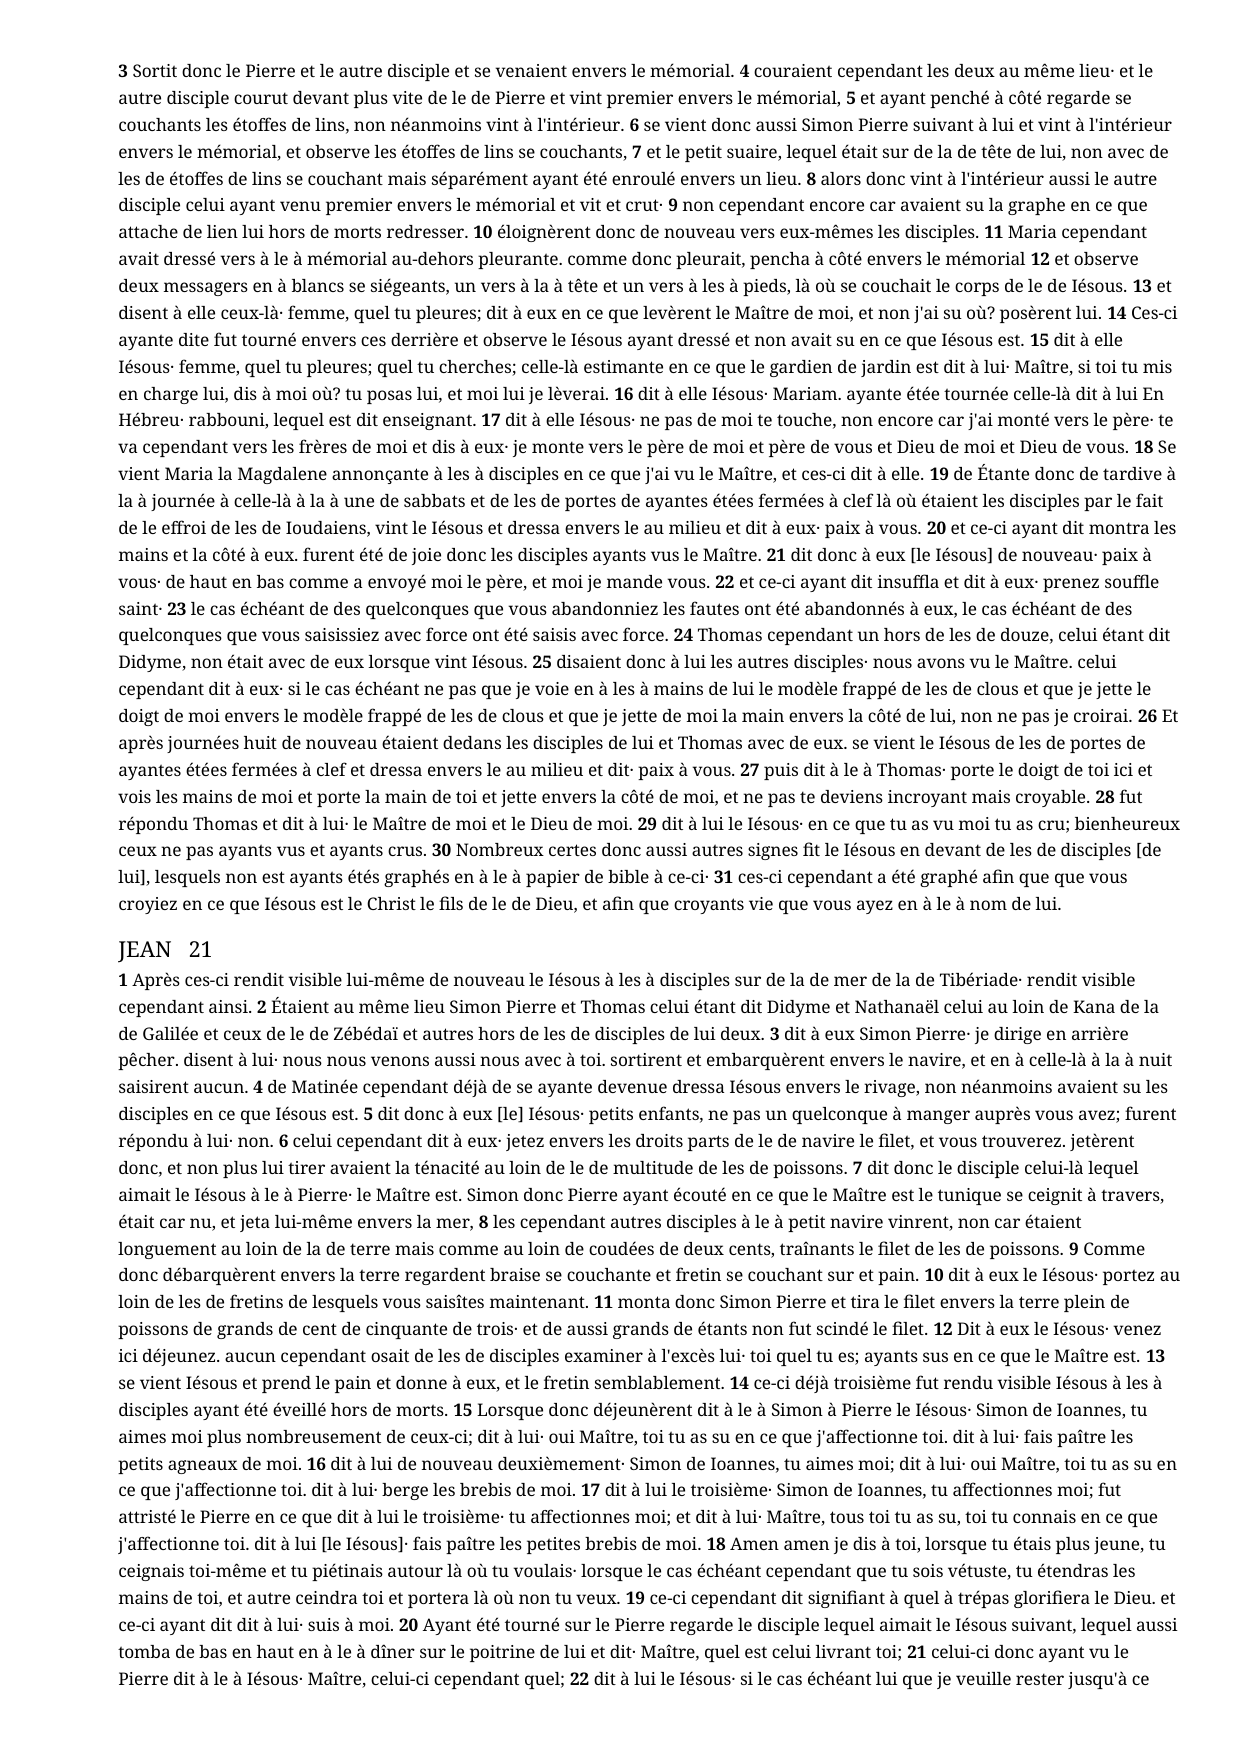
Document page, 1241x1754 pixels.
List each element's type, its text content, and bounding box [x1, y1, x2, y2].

text JEAN 21 [118, 934, 1181, 963]
text 3 Sortit donc le Pierre et le autre disciple et se venaient envers le mémorial. 4 couraient cependant les deux au même lieu· et le autre disciple courut devant plus vite de le de Pierre et vint premier envers le mémorial, 5 et ayant penché à côté regarde se couchants les étoffes de lins, non néanmoins vint à l'intérieur. 6 se vient donc aussi Simon Pierre suivant à lui et vint à l'intérieur envers le mémorial, et observe les étoffes de lins se couchants, 7 et le petit suaire, lequel était sur de la de tête de lui, non avec de les de étoffes de lins se couchant mais séparément ayant été enroulé envers un lieu. 8 alors donc vint à l'intérieur aussi le autre disciple celui ayant venu premier envers le mémorial et vit et crut· 9 non cependant encore car avaient su la graphe en ce que attache de lien lui hors de morts redresser. 10 éloignèrent donc de nouveau vers eux-mêmes les disciples. 11 Maria cependant avait dressé vers à le à mémorial au-dehors pleurante. comme donc pleurait, pencha à côté envers le mémorial 12 et observe deux messagers en à blancs se siégeants, un vers à la à tête et un vers à les à pieds, là où se couchait le corps de le de Iésous. 13 et disent à elle ceux-là· femme, quel tu pleures; dit à eux en ce que levèrent le Maître de moi, et non j'ai su où? posèrent lui. 14 Ces-ci ayante dite fut tourné envers ces derrière et observe le Iésous ayant dressé et non avait su en ce que Iésous est. 15 dit à elle Iésous· femme, quel tu pleures; quel tu cherches; celle-là estimante en ce que le gardien de jardin est dit à lui· Maître, si toi tu mis en charge lui, dis à moi où? tu posas lui, et moi lui je lèverai. 16 dit à elle Iésous· Mariam. ayante étée tournée celle-là dit à lui En Hébreu· rabbouni, lequel est dit enseignant. 17 dit à elle Iésous· ne pas de moi te touche, non encore car j'ai monté vers le père· te va cependant vers les frères de moi et dis à eux· je monte vers le père de moi et père de vous et Dieu de moi et Dieu de vous. 18 Se vient Maria la Magdalene annonçante à les à disciples en ce que j'ai vu le Maître, et ces-ci dit à elle. 19 de Étante donc de tardive à la à journée à celle-là à la à une de sabbats et de les de portes de ayantes étées fermées à clef là où étaient les disciples par le fait de le effroi de les de Ioudaiens, vint le Iésous et dressa envers le au milieu et dit à eux· paix à vous. 20 et ce-ci ayant dit montra les mains et la côté à eux. furent été de joie donc les disciples ayants vus le Maître. 21 dit donc à eux [le Iésous] de nouveau· paix à vous· de haut en bas comme a envoyé moi le père, et moi je mande vous. 22 et ce-ci ayant dit insuffla et dit à eux· prenez souffle saint· 23 le cas échéant de des quelconques que vous abandonniez les fautes ont été abandonnés à eux, le cas échéant de des quelconques que vous saisissiez avec force ont été saisis avec force. 24 Thomas cependant un hors de les de douze, celui étant dit Didyme, non était avec de eux lorsque vint Iésous. 25 disaient donc à lui les autres disciples· nous avons vu le Maître. celui cependant dit à eux· si le cas échéant ne pas que je voie en à les à mains de lui le modèle frappé de les de clous et que je jette le doigt de moi envers le modèle frappé de les de clous et que je jette de moi la main envers la côté de lui, non ne pas je croirai. 26 Et après journées huit de nouveau étaient dedans les disciples de lui et Thomas avec de eux. se vient le Iésous de les de portes de ayantes étées fermées à clef et dressa envers le au milieu et dit· paix à vous. 27 puis dit à le à Thomas· porte le doigt de toi ici et vois les mains de moi et porte la main de toi et jette envers la côté de moi, et ne pas te deviens incroyant mais croyable. 28 fut répondu Thomas et dit à lui· le Maître de moi et le Dieu de moi. 29 dit à lui le Iésous· en ce que tu as vu moi tu as cru; bienheureux ceux ne pas ayants vus et ayants crus. 30 Nombreux certes donc aussi autres signes fit le Iésous en devant de les de disciples [de lui], lesquels non est ayants étés graphés en à le à papier de bible à ce-ci· 31 ces-ci cependant a été graphé afin que que vous croyiez en ce que Iésous est le Christ le fils de le de Dieu, et afin que croyants vie que vous ayez en à le à nom de lui. [118, 59, 1181, 916]
text 1 Après ces-ci rendit visible lui-même de nouveau le Iésous à les à disciples sur de la de mer de la de Tibériade· rendit visible cependant ainsi. 2 Étaient au même lieu Simon Pierre et Thomas celui étant dit Didyme et Nathanaël celui au loin de Kana de la de Galilée et ceux de le de Zébédaï et autres hors de les de disciples de lui deux. 3 dit à eux Simon Pierre· je dirige en arrière pêcher. disent à lui· nous nous venons aussi nous avec à toi. sortirent et embarquèrent envers le navire, et en à celle-là à la à nuit saisirent aucun. 4 de Matinée cependant déjà de se ayante devenue dressa Iésous envers le rivage, non néanmoins avaient su les disciples en ce que Iésous est. 5 dit donc à eux [le] Iésous· petits enfants, ne pas un quelconque à manger auprès vous avez; furent répondu à lui· non. 6 celui cependant dit à eux· jetez envers les droits parts de le de navire le filet, et vous trouverez. jetèrent donc, et non plus lui tirer avaient la ténacité au loin de le de multitude de les de poissons. 7 dit donc le disciple celui-là lequel aimait le Iésous à le à Pierre· le Maître est. Simon donc Pierre ayant écouté en ce que le Maître est le tunique se ceignit à travers, était car nu, et jeta lui-même envers la mer, 8 les cependant autres disciples à le à petit navire vinrent, non car étaient longuement au loin de la de terre mais comme au loin de coudées de deux cents, traînants le filet de les de poissons. 9 Comme donc débarquèrent envers la terre regardent braise se couchante et fretin se couchant sur et pain. 10 dit à eux le Iésous· portez au loin de les de fretins de lesquels vous saisîtes maintenant. 11 monta donc Simon Pierre et tira le filet envers la terre plein de poissons de grands de cent de cinquante de trois· et de aussi grands de étants non fut scindé le filet. 12 Dit à eux le Iésous· venez ici déjeunez. aucun cependant osait de les de disciples examiner à l'excès lui· toi quel tu es; ayants sus en ce que le Maître est. 13 se vient Iésous et prend le pain et donne à eux, et le fretin semblablement. 14 ce-ci déjà troisième fut rendu visible Iésous à les à disciples ayant été éveillé hors de morts. 15 Lorsque donc déjeunèrent dit à le à Simon à Pierre le Iésous· Simon de Ioannes, tu aimes moi plus nombreusement de ceux-ci; dit à lui· oui Maître, toi tu as su en ce que j'affectionne toi. dit à lui· fais paître les petits agneaux de moi. 16 dit à lui de nouveau deuxièmement· Simon de Ioannes, tu aimes moi; dit à lui· oui Maître, toi tu as su en ce que j'affectionne toi. dit à lui· berge les brebis de moi. 17 dit à lui le troisième· Simon de Ioannes, tu affectionnes moi; fut attristé le Pierre en ce que dit à lui le troisième· tu affectionnes moi; et dit à lui· Maître, tous toi tu as su, toi tu connais en ce que j'affectionne toi. dit à lui [le Iésous]· fais paître les petites brebis de moi. 18 Amen amen je dis à toi, lorsque tu étais plus jeune, tu ceignais toi-même et tu piétinais autour là où tu voulais· lorsque le cas échéant cependant que tu sois vétuste, tu étendras les mains de toi, et autre ceindra toi et portera là où non tu veux. 19 ce-ci cependant dit signifiant à quel à trépas glorifiera le Dieu. et ce-ci ayant dit dit à lui· suis à moi. 20 Ayant été tourné sur le Pierre regarde le disciple lequel aimait le Iésous suivant, lequel aussi tomba de bas en haut en à le à dîner sur le poitrine de lui et dit· Maître, quel est celui livrant toi; 21 celui-ci donc ayant vu le Pierre dit à le à Iésous· Maître, celui-ci cependant quel; 22 dit à lui le Iésous· si le cas échéant lui que je veuille rester jusqu'à ce [118, 968, 1181, 1690]
